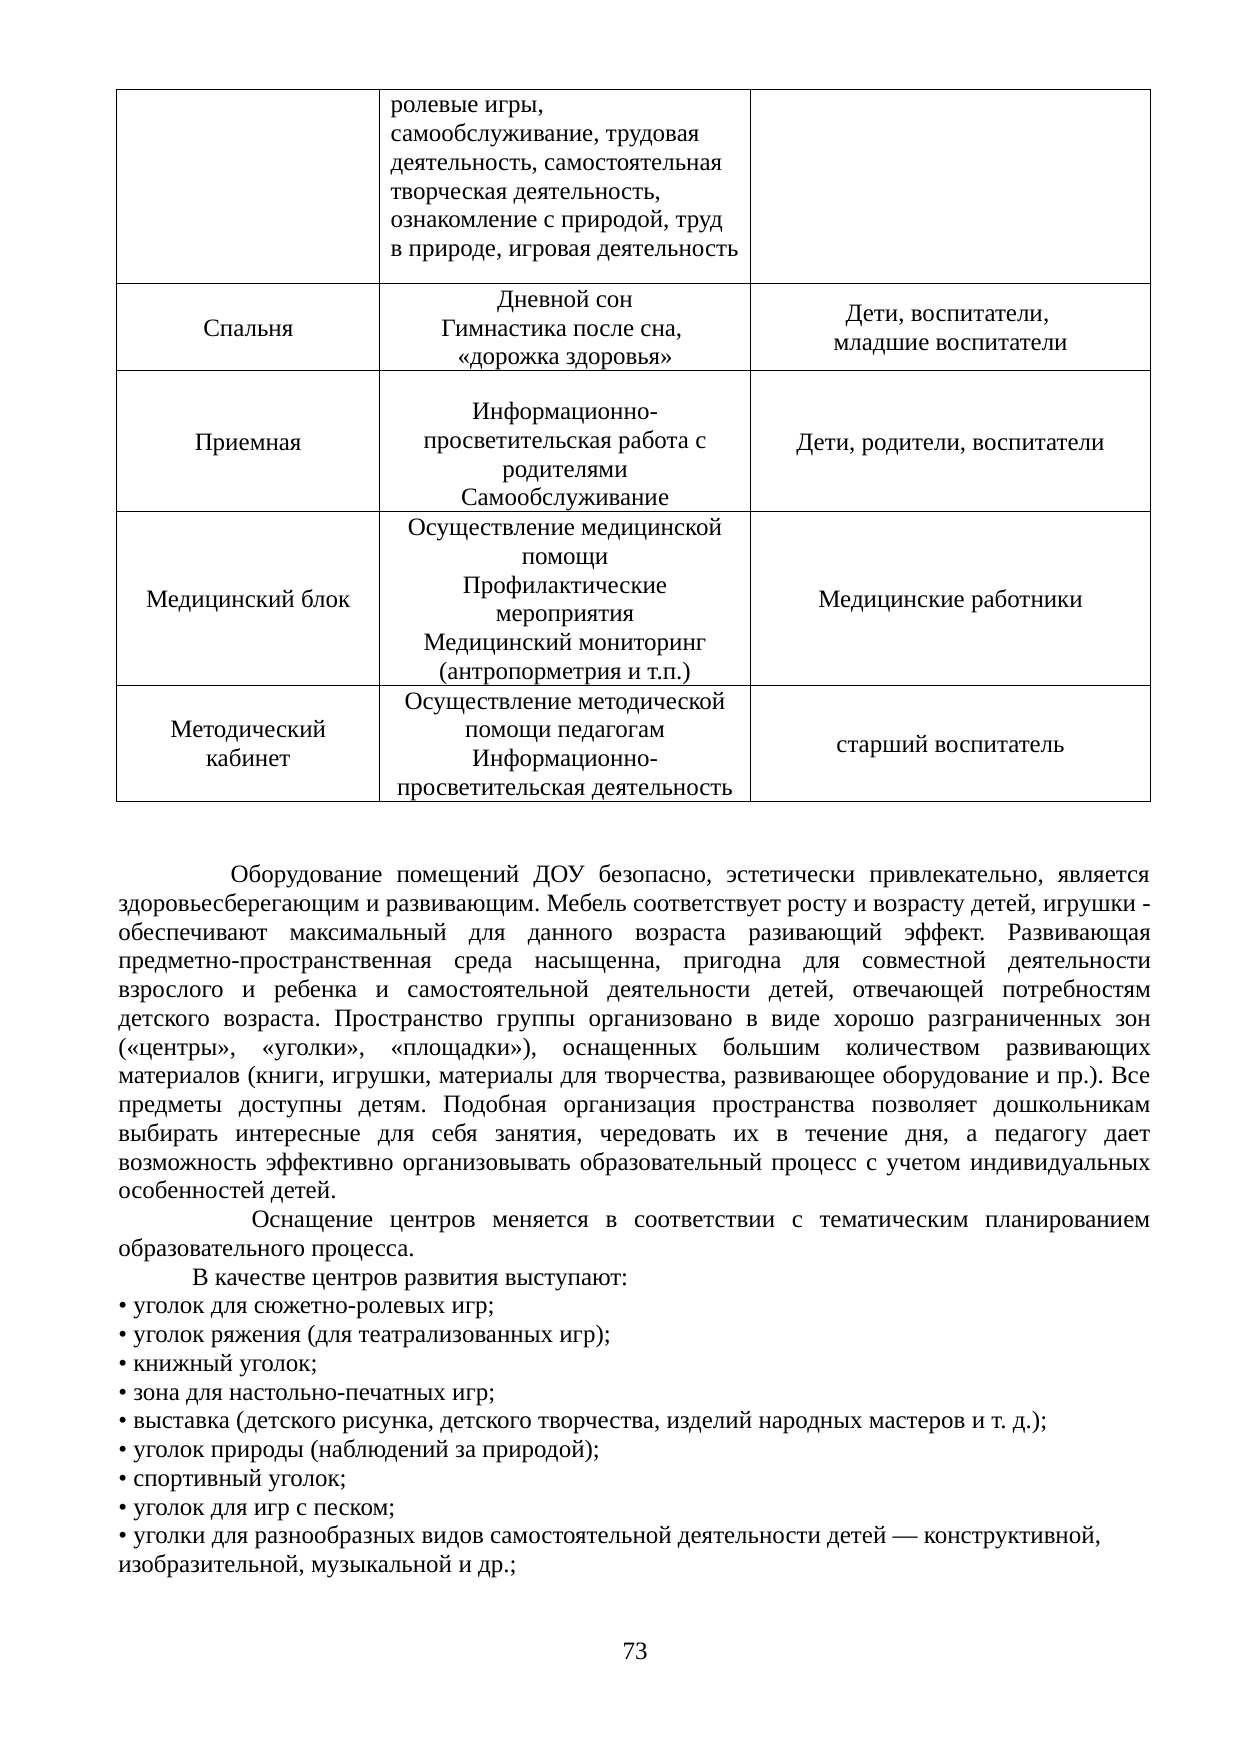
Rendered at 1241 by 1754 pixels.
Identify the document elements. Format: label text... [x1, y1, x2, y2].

table_cell Информационно-просветительская работа с родителями Самообслуживание [380, 371, 750, 511]
table_cell Дневной сон Гимнастика после сна, «дорожка здоровья» [380, 284, 750, 370]
text • уголок ряжения (для театрализованных игр); [118, 1319, 1152, 1348]
table_cell Медицинские работники [751, 512, 1150, 685]
text • уголок для сюжетно-ролевых игр; [118, 1291, 1152, 1319]
table_cell Дети, воспитатели, младшие воспитатели [751, 284, 1150, 370]
text • уголки для разнообразных видов самостоятельной деятельности детей — конструктивной, изобразительной, музыкальной и др.; [118, 1521, 1152, 1578]
table_cell Спальня [117, 284, 379, 370]
table_cell Осуществление методической помощи педагогам Информационно-просветительская деятельность [380, 686, 750, 801]
text • уголок природы (наблюдений за природой); [118, 1434, 1152, 1463]
text • книжный уголок; [118, 1348, 1152, 1377]
table_cell Дети, родители, воспитатели [751, 371, 1150, 511]
text В качестве центров развития выступают: [118, 1262, 1152, 1291]
table_cell ролевые игры, самообслуживание, трудовая деятельность, самостоятельная творческая деятельность, ознакомление с природой, труд в природе, игровая деятельность [380, 90, 750, 283]
table_cell Медицинский блок [117, 512, 379, 685]
table_cell Осуществление медицинской помощи Профилактические мероприятия Медицинский мониторинг (антропорметрия и т.п.) [380, 512, 750, 685]
text • спортивный уголок; [118, 1463, 1152, 1492]
text • выставка (детского рисунка, детского творчества, изделий народных мастеров и т. д.); [118, 1406, 1152, 1434]
table_cell Приемная [117, 371, 379, 511]
table_cell старший воспитатель [751, 686, 1150, 801]
table_cell [117, 90, 379, 283]
text Оборудование помещений ДОУ безопасно, эстетически привлекательно, является здоровьесберегающим и развивающим. Мебель соответствует росту и возрасту детей, игрушки - обеспечивают максимальный для данного возраста разивающий эффект. Развивающая предметно-пространственная среда насыщенна, пригодна для совместной деятельности взрослого и ребенка и самостоятельной деятельности детей, отвечающей потребностям детского возраста. Пространство группы организовано в виде хорошо разграниченных зон («центры», «уголки», «площадки»), оснащенных большим количеством развивающих материалов (книги, игрушки, материалы для творчества, развивающее оборудование и пр.). Все предметы доступны детям. Подобная организация пространства позволяет дошкольникам выбирать интересные для себя занятия, чередовать их в течение дня, а педагогу дает возможность эффективно организовывать образовательный процесс с учетом индивидуальных особенностей детей. [118, 859, 1152, 1204]
text • зона для настольно-печатных игр; [118, 1377, 1152, 1406]
table_cell Методический кабинет [117, 686, 379, 801]
table_cell [751, 90, 1150, 283]
text Оснащение центров меняется в соответствии с тематическим планированием образовательного процесса. [118, 1204, 1152, 1262]
text • уголок для игр с песком; [118, 1492, 1152, 1521]
